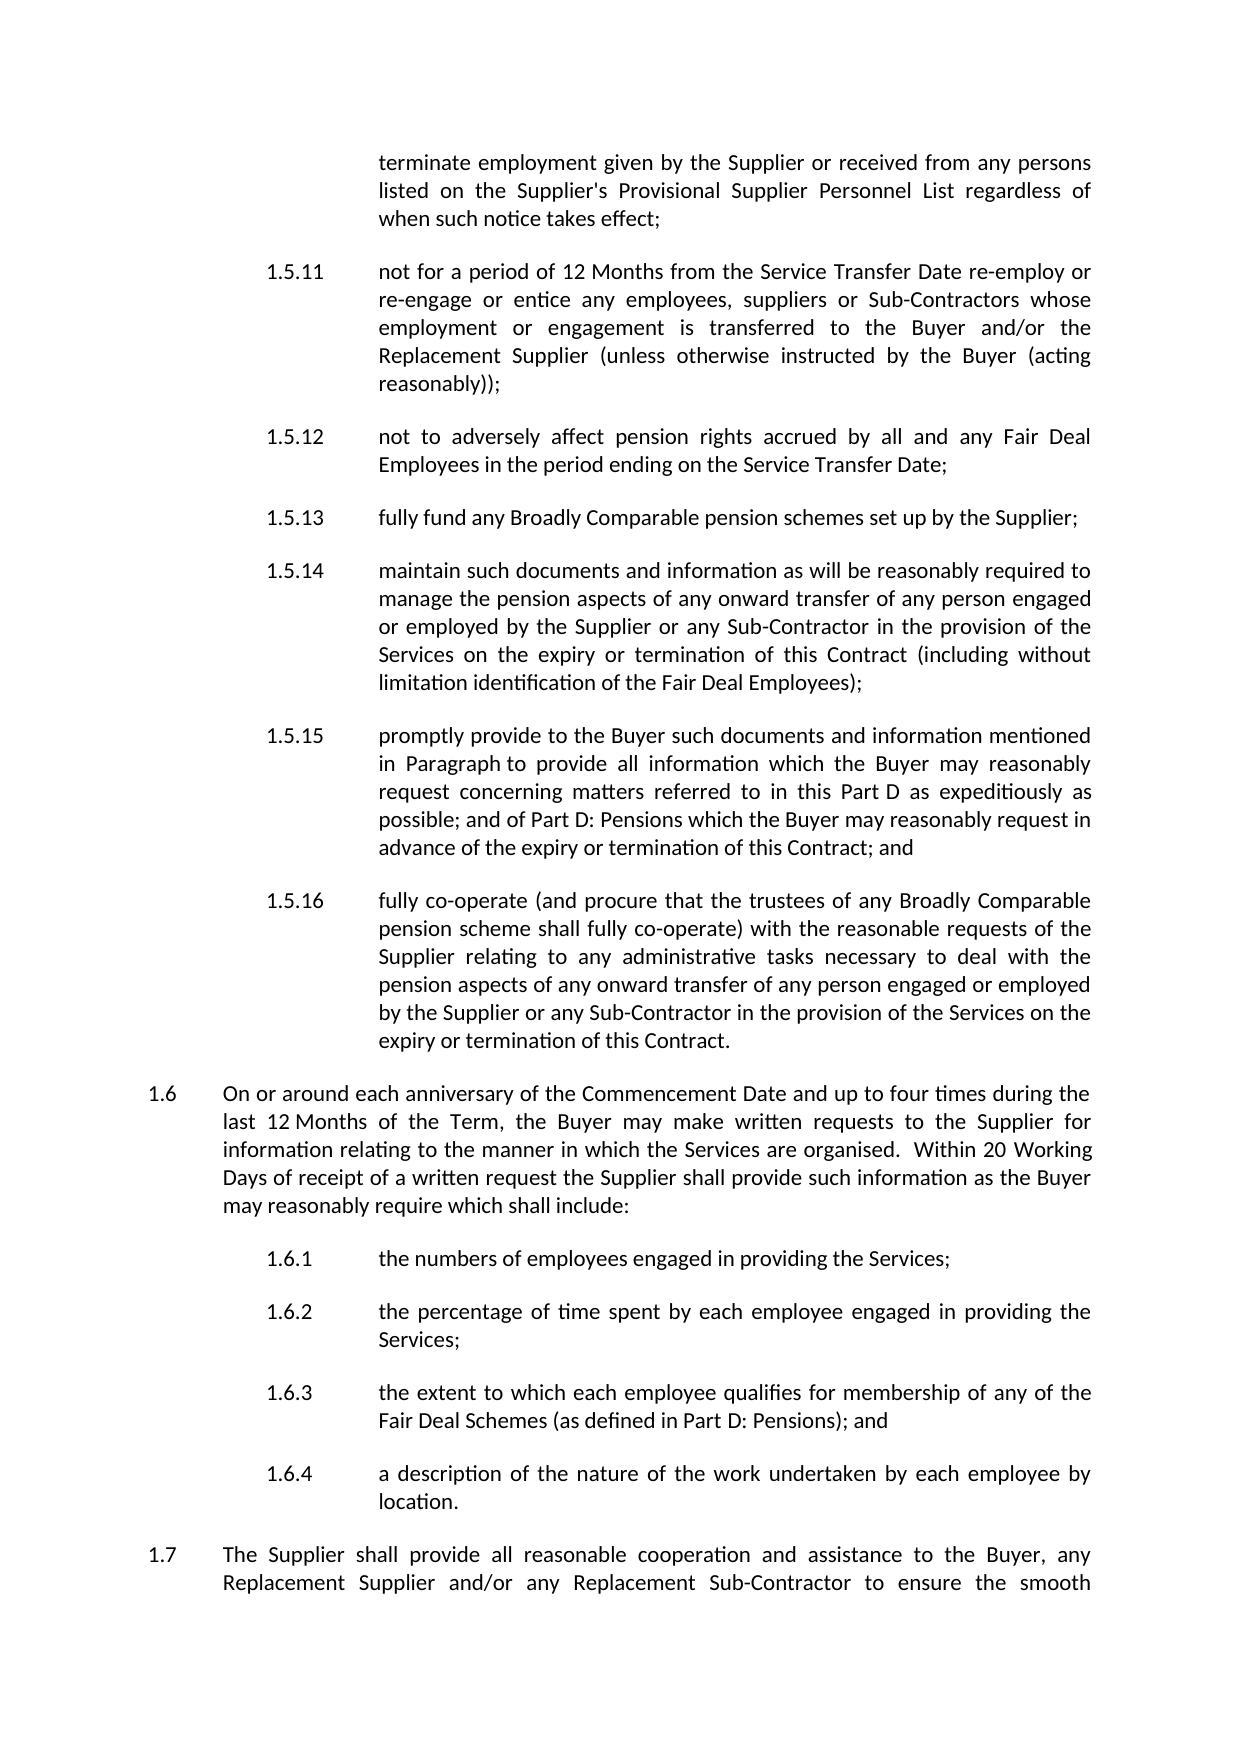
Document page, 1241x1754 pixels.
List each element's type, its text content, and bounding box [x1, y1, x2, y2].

list fully co-operate (and procure that the trustees of any Broadly Comparable pension scheme shall fully co-operate) with the reasonable requests of the Supplier relating to any administrative tasks necessary to deal with the pension aspects of any onward transfer of any person engaged or employed by the Supplier or any Sub-Contractor in the provision of the Services on the expiry or termination of this Contract. [266, 886, 1092, 1054]
list the percentage of time spent by each employee engaged in providing the Services; [266, 1297, 1092, 1353]
list the numbers of employees engaged in providing the Services; [266, 1244, 1092, 1272]
list terminate employment given by the Supplier or received from any persons listed on the Supplier's Provisional Supplier Personnel List regardless of when such notice takes effect; [266, 148, 1092, 232]
list maintain such documents and information as will be reasonably required to manage the pension aspects of any onward transfer of any person engaged or employed by the Supplier or any Sub-Contractor in the provision of the Services on the expiry or termination of this Contract (including without limitation identification of the Fair Deal Employees); [266, 556, 1092, 696]
list promptly provide to the Buyer such documents and information mentioned in Paragraph 3.1.1 of Part D: Pensions which the Buyer may reasonably request in advance of the expiry or termination of this Contract; and [266, 721, 1092, 861]
list On or around each anniversary of the Commencement Date and up to four times during the last 12 Months of the Term, the Buyer may make written requests to the Supplier for information relating to the manner in which the Services are organised. Within 20 Working Days of receipt of a written request the Supplier shall provide such information as the Buyer may reasonably require which shall include: [148, 1079, 1092, 1219]
list The Supplier shall provide all reasonable cooperation and assistance to the Buyer, any Replacement Supplier and/or any Replacement Sub-Contractor to ensure the smooth [148, 1541, 1092, 1597]
list a description of the nature of the work undertaken by each employee by location. [266, 1459, 1092, 1516]
list not for a period of 12 Months from the Service Transfer Date re-employ or re-engage or entice any employees, suppliers or Sub-Contractors whose employment or engagement is transferred to the Buyer and/or the Replacement Supplier (unless otherwise instructed by the Buyer (acting reasonably)); [266, 257, 1092, 397]
list fully fund any Broadly Comparable pension schemes set up by the Supplier; [266, 503, 1092, 531]
list not to adversely affect pension rights accrued by all and any Fair Deal Employees in the period ending on the Service Transfer Date; [266, 422, 1092, 478]
list the extent to which each employee qualifies for membership of any of the Fair Deal Schemes (as defined in Part D: Pensions); and [266, 1378, 1092, 1434]
